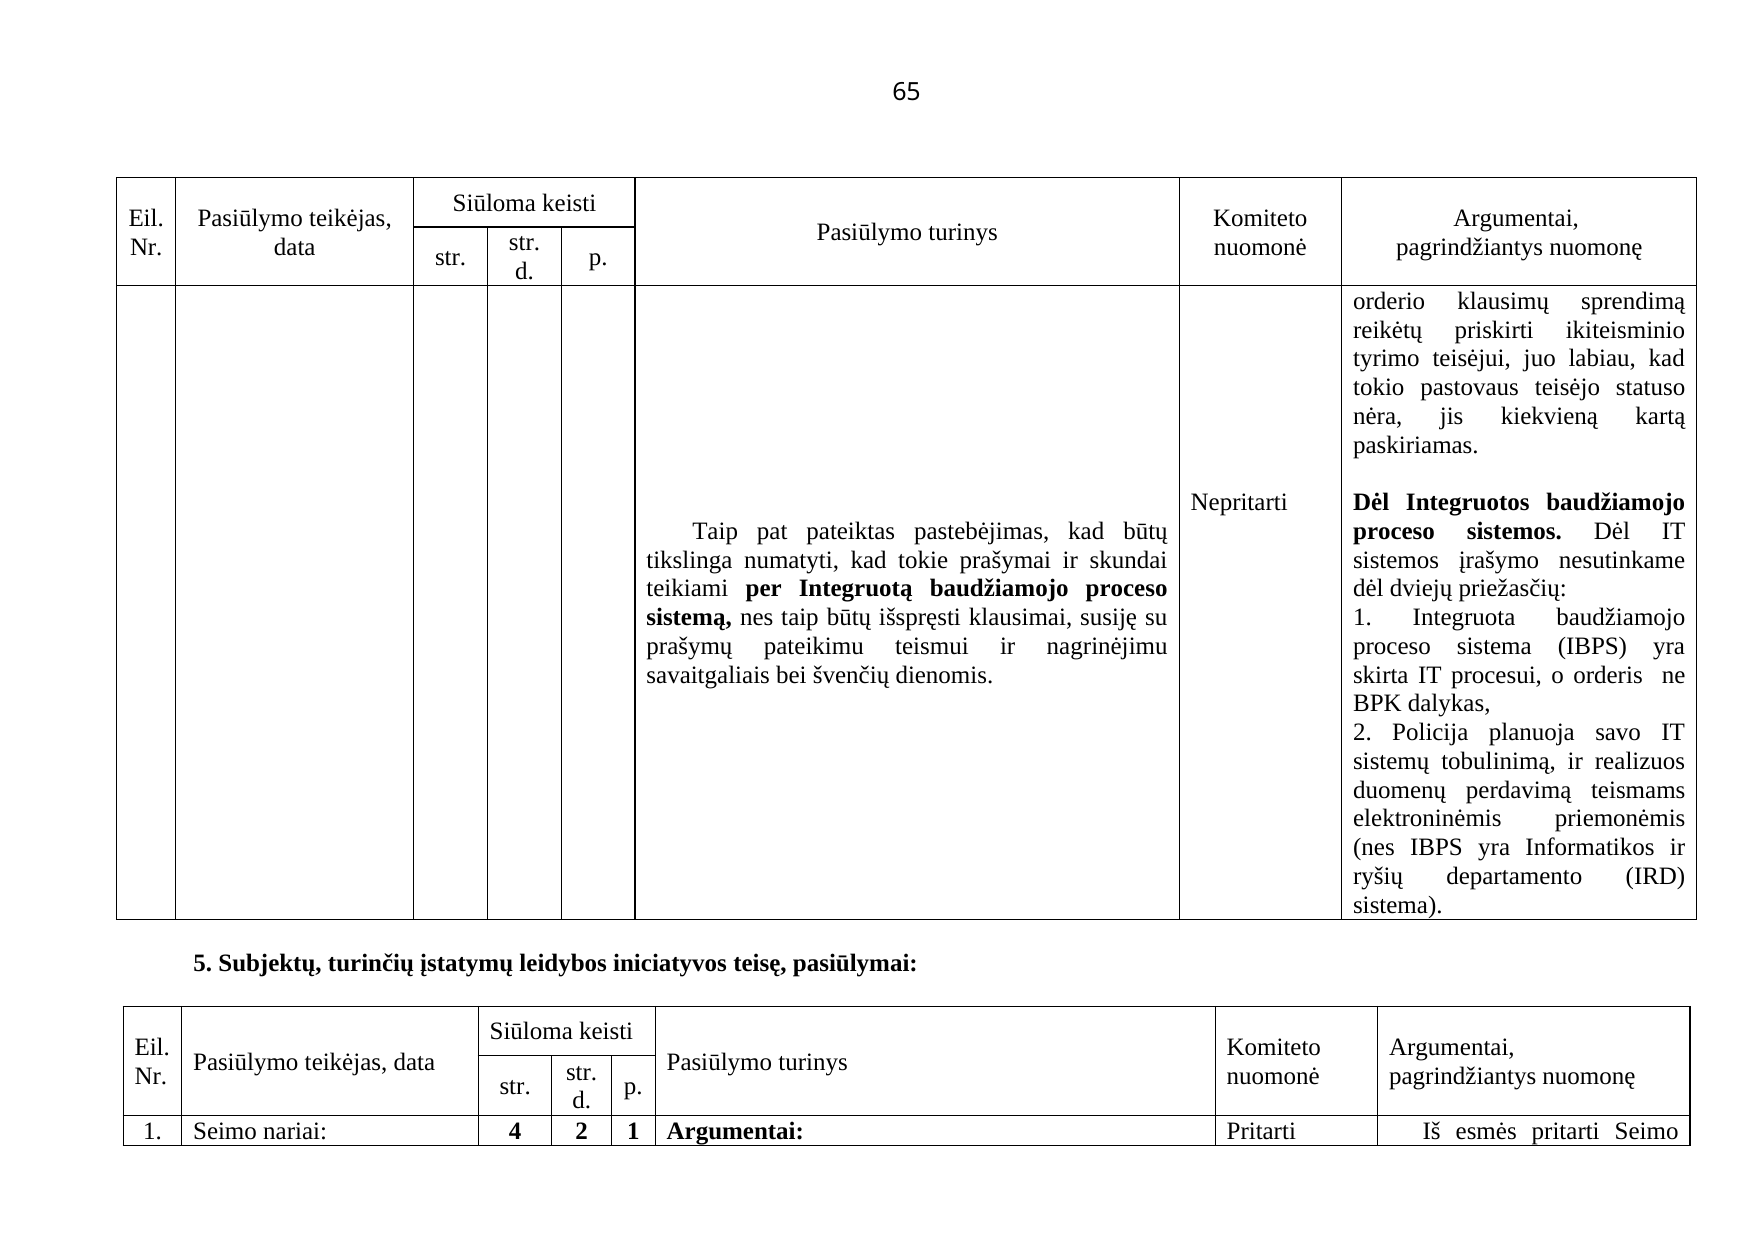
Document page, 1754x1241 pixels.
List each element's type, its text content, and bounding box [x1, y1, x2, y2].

table_cell Iš esmės pritarti Seimo [1378, 1116, 1689, 1145]
table_cell 1. [124, 1116, 181, 1145]
table_cell 1 [612, 1116, 655, 1145]
table_cell Pritarti [1216, 1116, 1377, 1145]
table_cell 2 [552, 1116, 611, 1145]
table_cell [414, 286, 487, 918]
table_header Pasiūlymo teikėjas, data [182, 1007, 478, 1115]
table_cell Seimo nariai: [182, 1116, 478, 1145]
table_header Eil. Nr. [117, 178, 175, 285]
table_cell str. d. [552, 1056, 611, 1115]
table_cell str. [414, 228, 487, 285]
table_cell Nepritarti [1180, 286, 1341, 918]
table_header Komiteto nuomonė [1216, 1007, 1377, 1115]
table_header Siūloma keisti [414, 178, 634, 226]
table_cell orderio klausimų sprendimą reikėtų priskirti ikiteisminio tyrimo teisėjui, juo labiau, kad tokio pastovaus teisėjo statuso nėra, jis kiekvieną kartą paskiriamas. Dėl Integruotos baudžiamojo proceso sistemos. Dėl IT sistemos įrašymo nesutinkame dėl dviejų priežasčių: 1. Integruota baudžiamojo proceso sistema (IBPS) yra skirta IT procesui, o orderis ­ ne BPK dalykas, 2. Policija planuoja savo IT sistemų tobulinimą, ir realizuos duomenų perdavimą teismams elektroninėmis priemonėmis (nes IBPS yra Informatikos ir ryšių departamento (IRD) sistema). [1342, 286, 1696, 918]
table_header Siūloma keisti [479, 1007, 655, 1055]
table_cell p. [612, 1056, 655, 1115]
table_header Pasiūlymo turinys [636, 178, 1179, 285]
table_header Eil. Nr. [124, 1007, 181, 1115]
table_cell Taip pat pateiktas pastebėjimas, kad būtų tikslinga numatyti, kad tokie prašymai ir skundai teikiami per Integruotą baudžiamojo proceso sistemą, nes taip būtų išspręsti klausimai, susiję su prašymų pateikimu teismui ir nagrinėjimu savaitgaliais bei švenčių dienomis. [636, 286, 1179, 918]
table_cell [117, 286, 175, 918]
table_cell str. [479, 1056, 551, 1115]
table_header Pasiūlymo teikėjas, data [176, 178, 413, 285]
table_cell Argumentai: [656, 1116, 1215, 1145]
table_cell [562, 286, 634, 918]
table_header Argumentai, pagrindžiantys nuomonę [1378, 1007, 1689, 1115]
table_cell [488, 286, 561, 918]
table_header Argumentai, pagrindžiantys nuomonę [1342, 178, 1696, 285]
table_header Pasiūlymo turinys [656, 1007, 1215, 1115]
table_cell [176, 286, 413, 918]
subtitle 5. Subjektų, turinčių įstatymų leidybos iniciatyvos teisę, pasiūlymai: [118, 948, 1695, 977]
table_header Komiteto nuomonė [1180, 178, 1341, 285]
table_cell str. d. [488, 228, 561, 285]
table_cell 4 [479, 1116, 551, 1145]
table_cell p. [562, 228, 634, 285]
